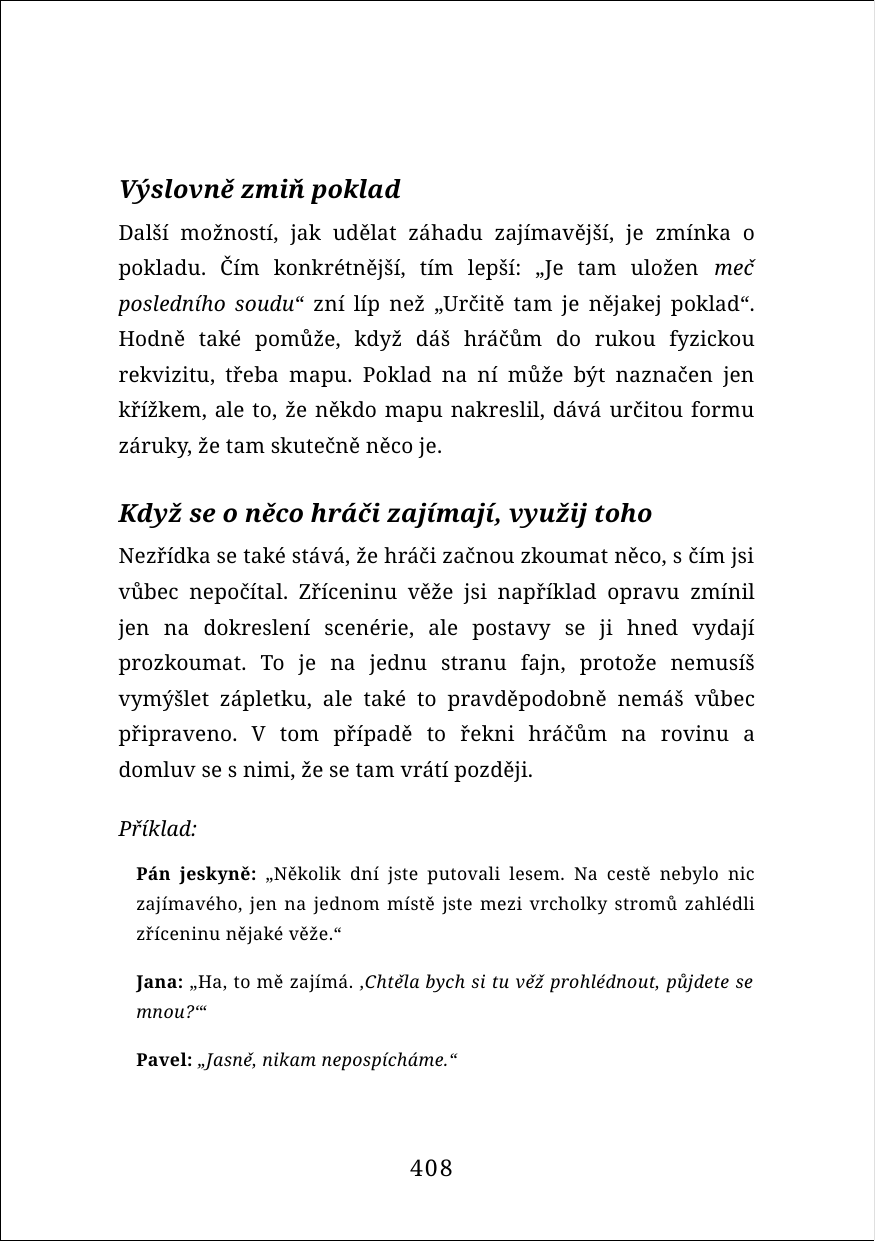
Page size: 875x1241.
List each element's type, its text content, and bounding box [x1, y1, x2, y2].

text Příklad: [118, 814, 756, 842]
subtitle Výslovně zmiň poklad [118, 172, 756, 206]
text Nezřídka se také stává, že hráči začnou zkoumat něco, s čím jsi vůbec nepočítal. Zříceninu věže jsi například opravu zmínil jen na dokreslení scenérie, ale postavy se ji hned vydají prozkoumat. To je na jednu stranu fajn, protože nemusíš vymýšlet zápletku, ale také to pravděpodobně nemáš vůbec připraveno. V tom případě to řekni hráčům na rovinu a domluv se s nimi, že se tam vrátí později. [118, 542, 756, 783]
text Pavel: „Jasně, nikam nepospícháme.“ [136, 1048, 756, 1072]
text Další možností, jak udělat záhadu zajímavější, je zmínka o pokladu. Čím konkrétnější, tím lepší: „Je tam uložen meč posledního soudu“ zní líp než „Určitě tam je nějakej poklad“. Hodně také pomůže, když dáš hráčům do rukou fyzickou rekvizitu, třeba mapu. Poklad na ní může být naznačen jen křížkem, ale to, že někdo mapu nakreslil, dává určitou formu záruky, že tam skutečně něco je. [118, 218, 756, 459]
text Pán jeskyně: „Několik dní jste putovali lesem. Na cestě nebylo nic zajímavého, jen na jednom místě jste mezi vrcholky stromů zahlédli zříceninu nějaké věže.“ [136, 861, 756, 946]
text Jana: „Ha, to mě zajímá. ‚Chtěla bych si tu věž prohlédnout, půjdete se mnou?‘“ [136, 969, 756, 1024]
subtitle Když se o něco hráči zajímají, využij toho [118, 496, 756, 530]
